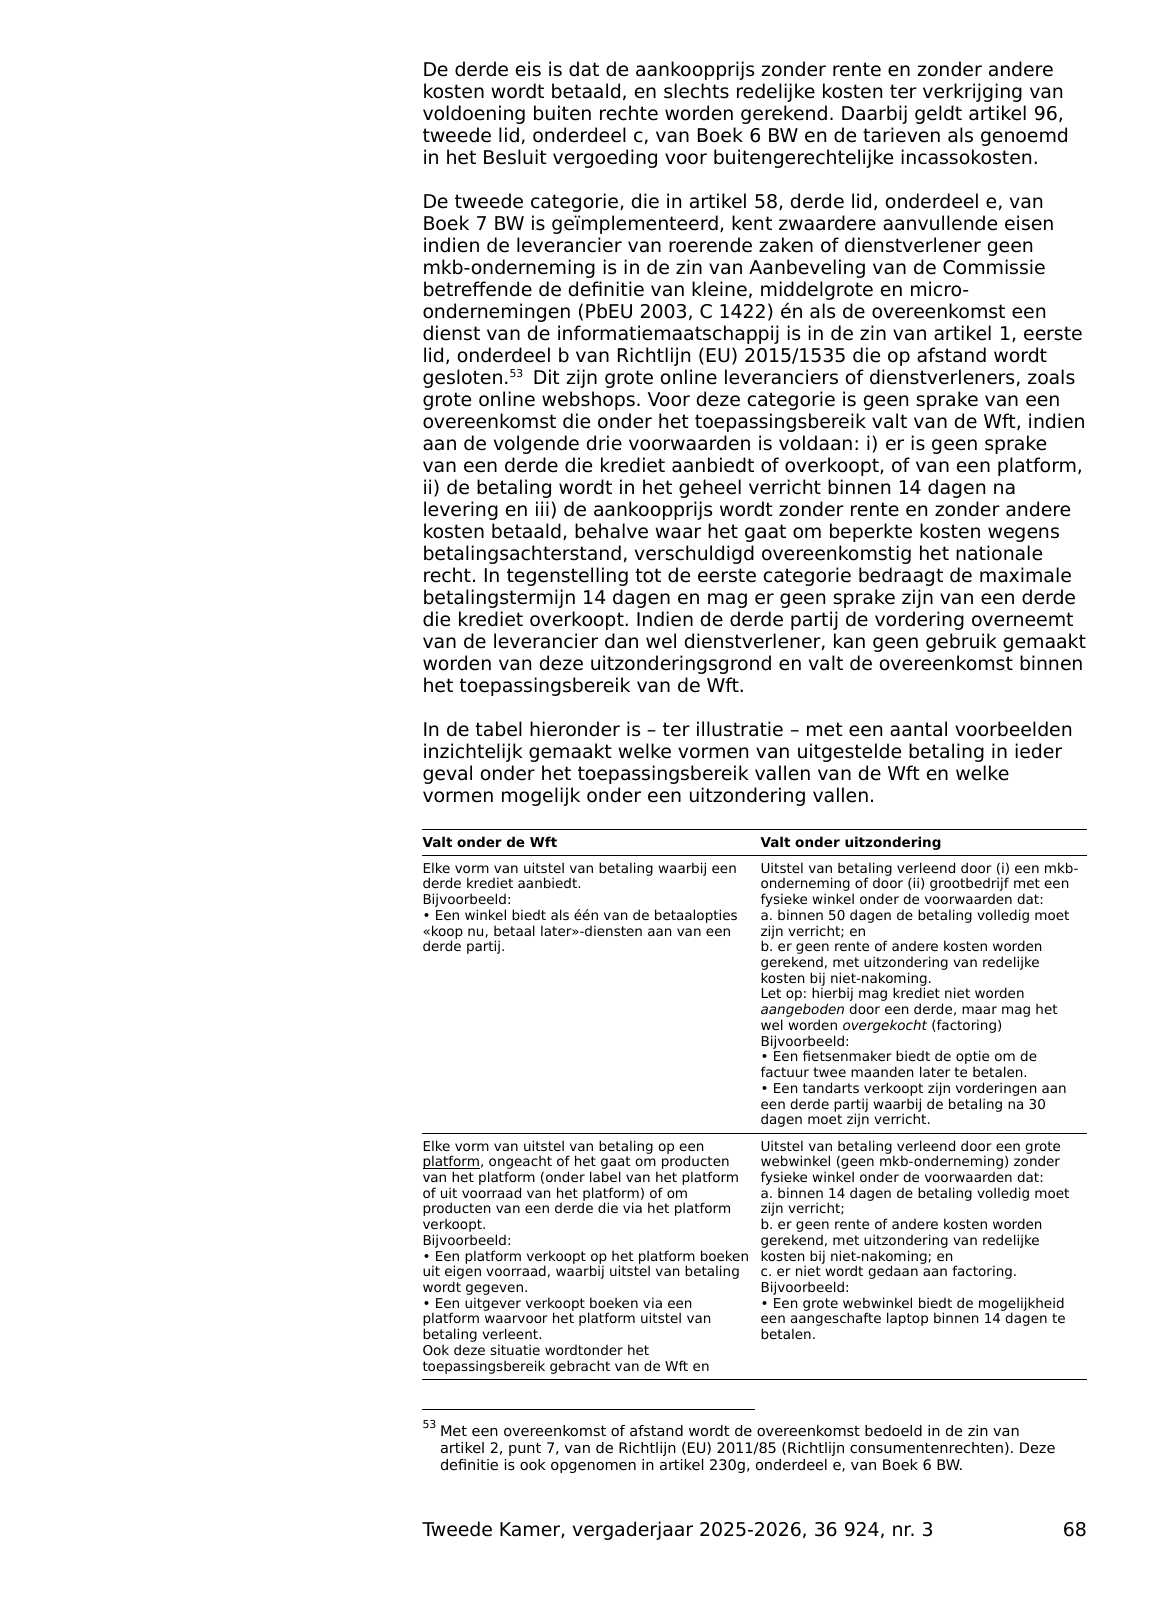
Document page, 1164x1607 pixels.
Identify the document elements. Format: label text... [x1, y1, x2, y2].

text De tweede categorie, die in artikel 58, derde lid, onderdeel e, van Boek 7 BW is geïmplementeerd, kent zwaardere aanvullende eisen indien de leverancier van roerende zaken of dienstverlener geen mkb-onderneming is in de zin van Aanbeveling van de Commissie betreffende de definitie van kleine, middelgrote en micro-ondernemingen (PbEU 2003, C 1422) én als de overeenkomst een dienst van de informatiemaatschappij is in de zin van artikel 1, eerste lid, onderdeel b van Richtlijn (EU) 2015/1535 die op afstand wordt gesloten. Dit zijn grote online leveranciers of dienstverleners, zoals grote online webshops. Voor deze categorie is geen sprake van een overeenkomst die onder het toepassingsbereik valt van de Wft, indien aan de volgende drie voorwaarden is voldaan: i) er is geen sprake van een derde die krediet aanbiedt of overkoopt, of van een platform, ii) de betaling wordt in het geheel verricht binnen 14 dagen na levering en iii) de aankoopprijs wordt zonder rente en zonder andere kosten betaald, behalve waar het gaat om beperkte kosten wegens betalingsachterstand, verschuldigd overeenkomstig het nationale recht. In tegenstelling tot de eerste categorie bedraagt de maximale betalingstermijn 14 dagen en mag er geen sprake zijn van een derde die krediet overkoopt. Indien de derde partij de vordering overneemt van de leverancier dan wel dienstverlener, kan geen gebruik gemaakt worden van deze uitzonderingsgrond en valt de overeenkomst binnen het toepassingsbereik van de Wft. [422, 191, 1087, 697]
text Met een overeenkomst of afstand wordt de overeenkomst bedoeld in de zin van artikel 2, punt 7, van de Richtlijn (EU) 2011/85 (Richtlijn consumentenrechten). Deze definitie is ook opgenomen in artikel 230g, onderdeel e, van Boek 6 BW. [422, 1418, 1087, 1474]
table_cell Elke vorm van uitstel van betaling op een platform, ongeacht of het gaat om producten van het platform (onder label van het platform of uit voorraad van het platform) of om producten van een derde die via het platform verkoopt. Bijvoorbeeld: • Een platform verkoopt op het platform boeken uit eigen voorraad, waarbij uitstel van betaling wordt gegeven. • Een uitgever verkoopt boeken via een platform waarvoor het platform uitstel van betaling verleent. Ook deze situatie wordtonder het toepassingsbereik gebracht van de Wft en [422, 1134, 754, 1379]
text In de tabel hieronder is – ter illustratie – met een aantal voorbeelden inzichtelijk gemaakt welke vormen van uitgestelde betaling in ieder geval onder het toepassingsbereik vallen van de Wft en welke vormen mogelijk onder een uitzondering vallen. [422, 719, 1087, 807]
table_cell Uitstel van betaling verleend door (i) een mkb-onderneming of door (ii) grootbedrijf met een fysieke winkel onder de voorwaarden dat: a. binnen 50 dagen de betaling volledig moet zijn verricht; en b. er geen rente of andere kosten worden gerekend, met uitzondering van redelijke kosten bij niet-nakoming. Let op: hierbij mag krediet niet worden aangeboden door een derde, maar mag het wel worden overgekocht (factoring) Bijvoorbeeld: • Een fietsenmaker biedt de optie om de factuur twee maanden later te betalen. • Een tandarts verkoopt zijn vorderingen aan een derde partij waarbij de betaling na 30 dagen moet zijn verricht. [754, 856, 1087, 1133]
table_header Valt onder de Wft [422, 830, 754, 855]
table_header Valt onder uitzondering [754, 830, 1087, 855]
text De derde eis is dat de aankoopprijs zonder rente en zonder andere kosten wordt betaald, en slechts redelijke kosten ter verkrijging van voldoening buiten rechte worden gerekend. Daarbij geldt artikel 96, tweede lid, onderdeel c, van Boek 6 BW en de tarieven als genoemd in het Besluit vergoeding voor buitengerechtelijke incassokosten. [422, 59, 1087, 169]
table_cell Uitstel van betaling verleend door een grote webwinkel (geen mkb-onderneming) zonder fysieke winkel onder de voorwaarden dat: a. binnen 14 dagen de betaling volledig moet zijn verricht; b. er geen rente of andere kosten worden gerekend, met uitzondering van redelijke kosten bij niet-nakoming; en c. er niet wordt gedaan aan factoring. Bijvoorbeeld: • Een grote webwinkel biedt de mogelijkheid een aangeschafte laptop binnen 14 dagen te betalen. [754, 1134, 1087, 1379]
table_cell Elke vorm van uitstel van betaling waarbij een derde krediet aanbiedt. Bijvoorbeeld: • Een winkel biedt als één van de betaalopties «koop nu, betaal later»-diensten aan van een derde partij. [422, 856, 754, 1133]
